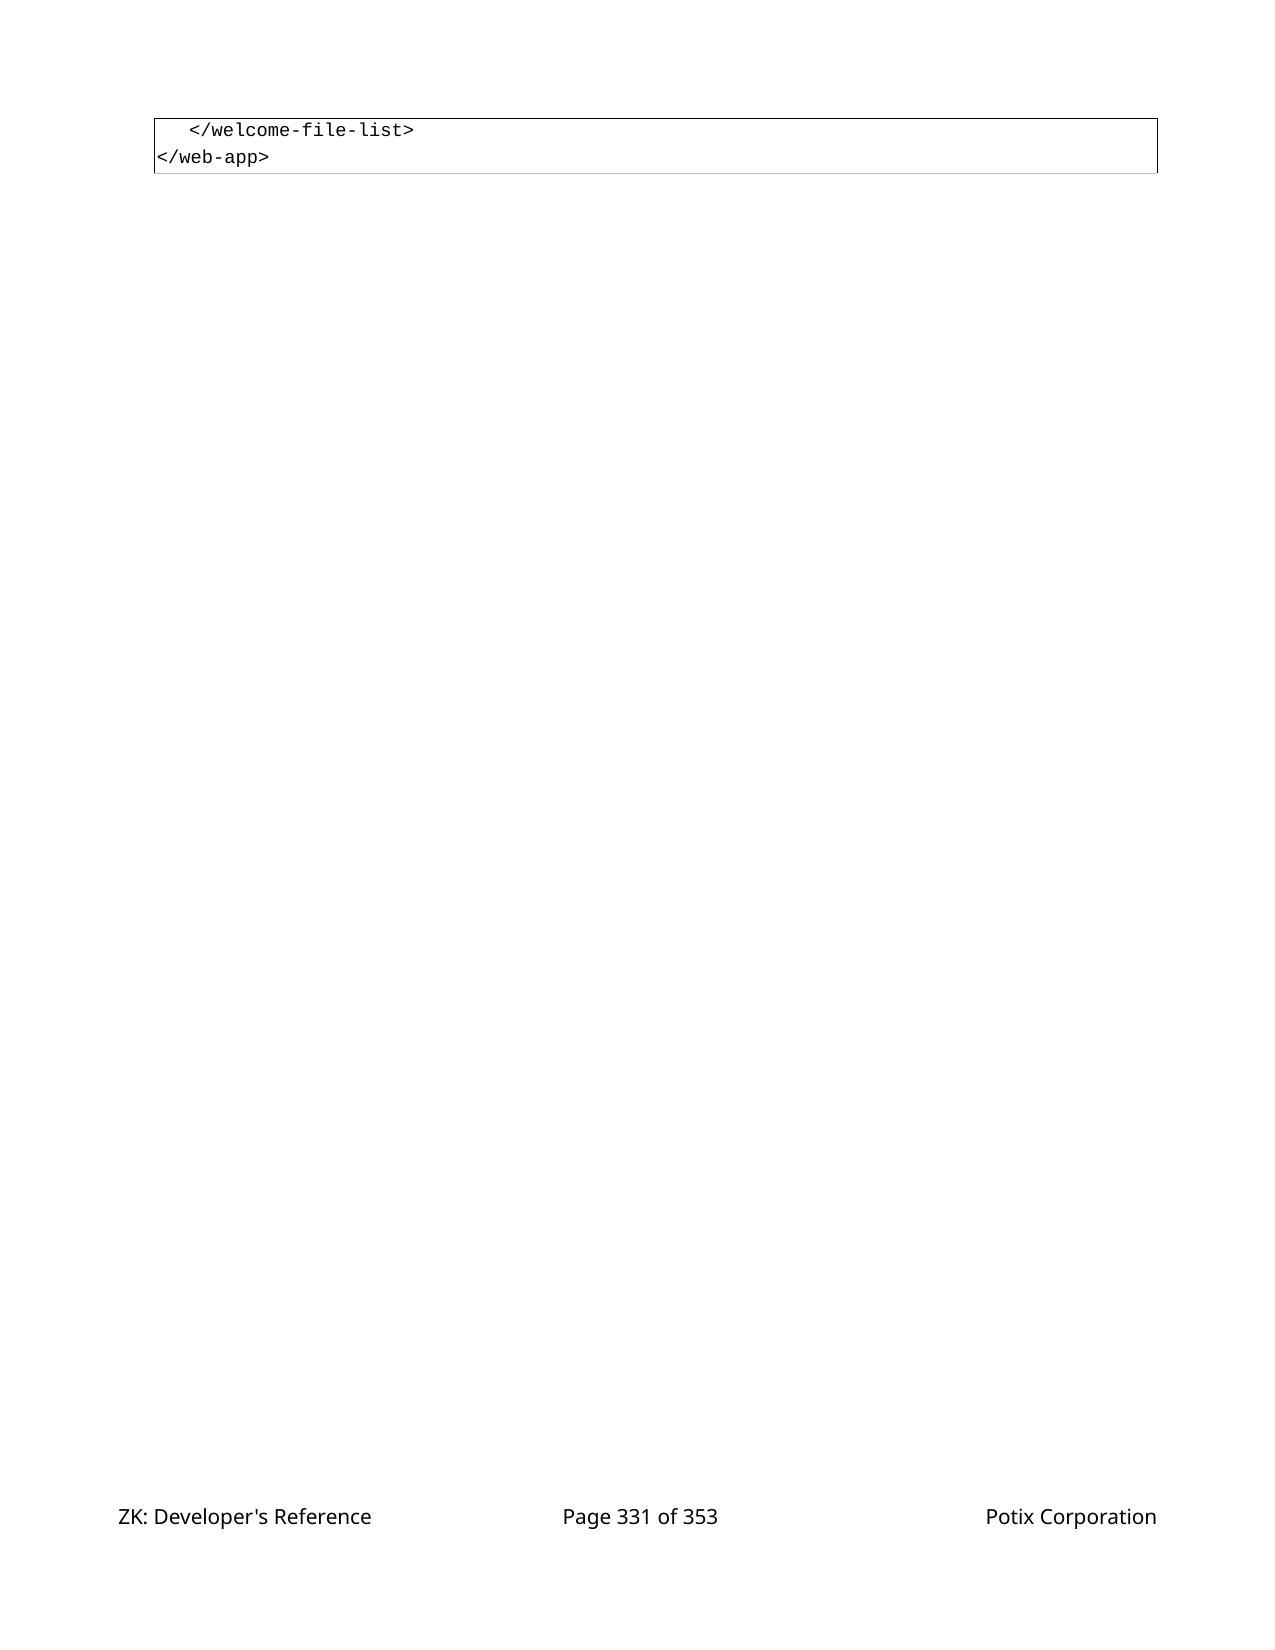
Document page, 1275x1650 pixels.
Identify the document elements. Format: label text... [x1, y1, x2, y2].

text </welcome-file-list> [155, 119, 1157, 142]
text </web-app> [155, 145, 1157, 173]
